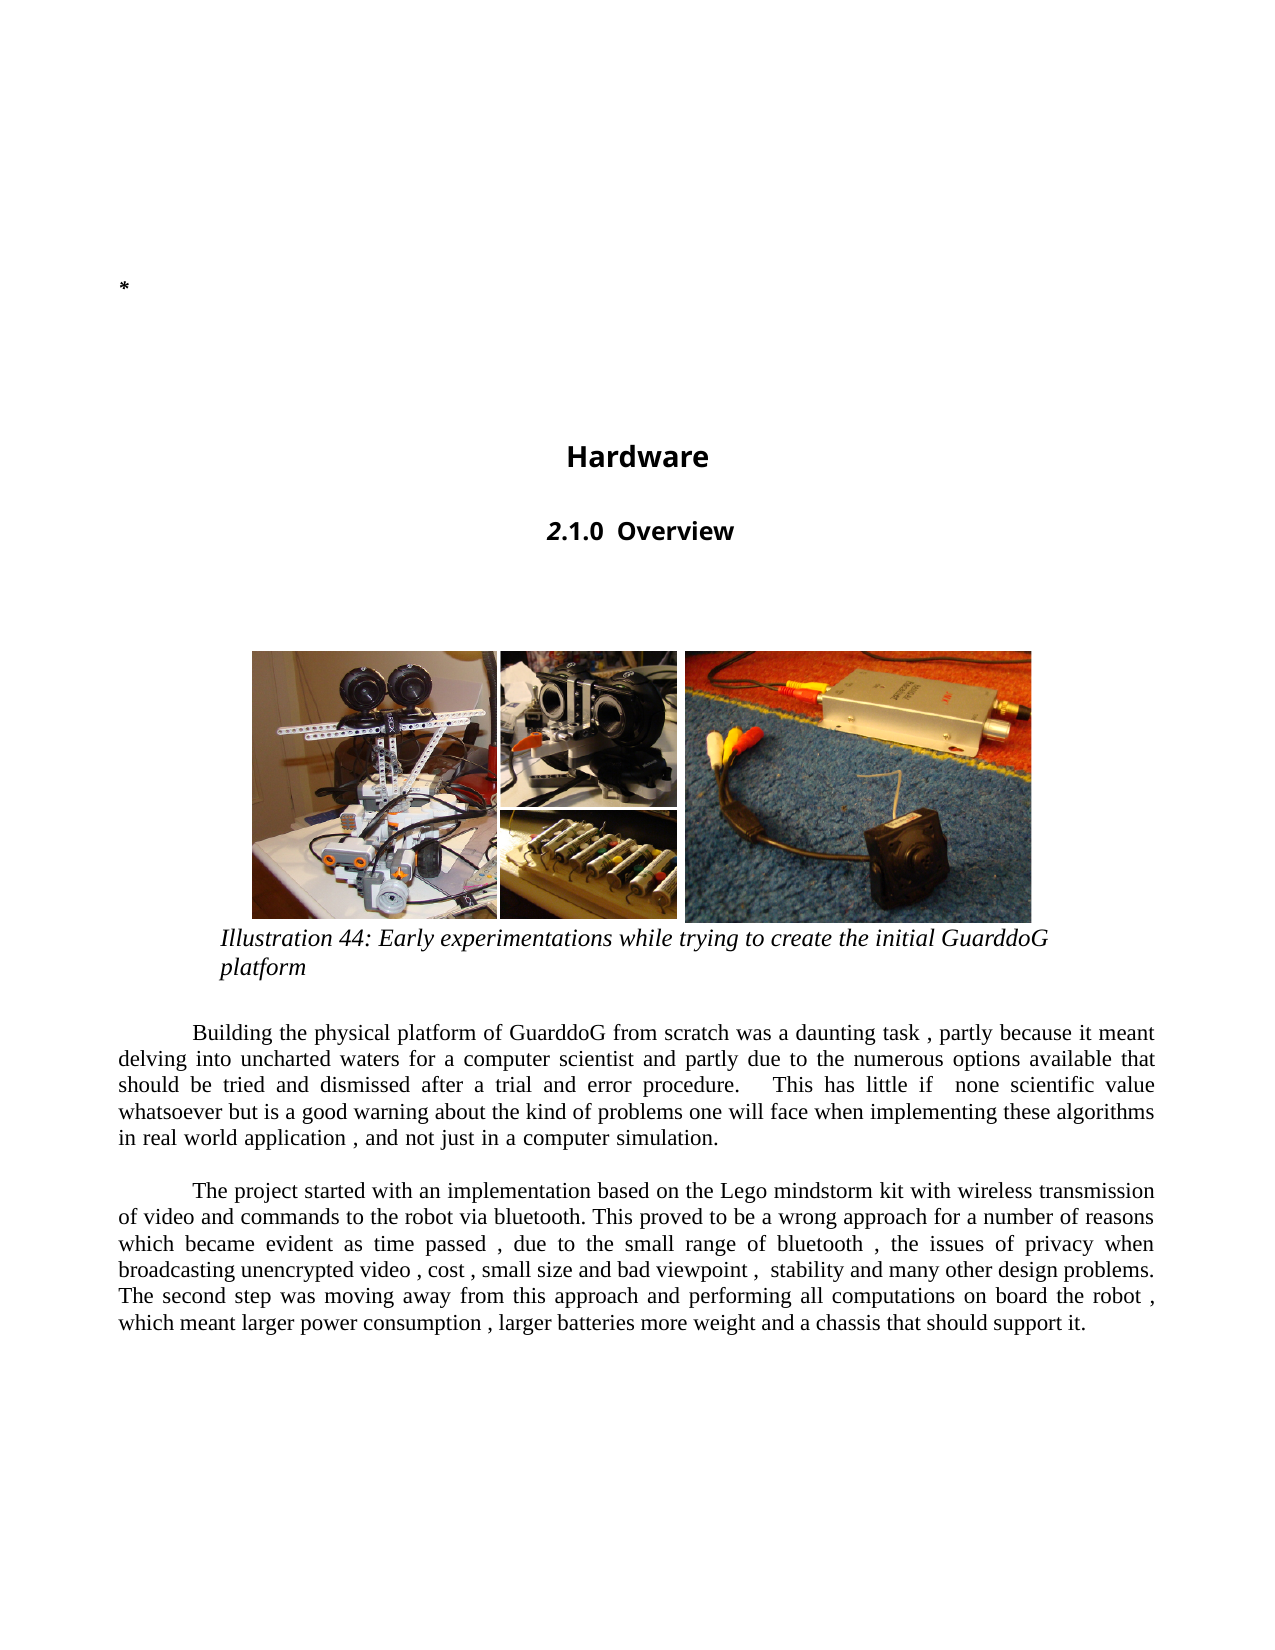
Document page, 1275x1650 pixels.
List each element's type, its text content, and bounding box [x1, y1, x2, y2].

text The project started with an implementation based on the Lego mindstorm kit with wireless transmission of video and commands to the robot via bluetooth. This proved to be a wrong approach for a number of reasons which became evident as time passed , due to the small range of bluetooth , the issues of privacy when broadcasting unencrypted video , cost , small size and bad viewpoint , stability and many other design problems. [118, 1177, 1157, 1282]
text * [118, 276, 1157, 300]
text Building the physical platform of GuarddoG from scratch was a daunting task , partly because it meant delving into uncharted waters for a computer scientist and partly due to the numerous options available that should be tried and dismissed after a trial and error procedure. This has little if none scientific value whatsoever but is a good warning about the kind of problems one will face when implementing these algorithms in real world application , and not just in a computer simulation. [118, 1019, 1157, 1177]
picture [246, 651, 1032, 924]
text Hardware [118, 437, 1157, 476]
text The second step was moving away from this approach and performing all computations on board the robot , which meant larger power consumption , larger batteries more weight and a chassis that should support it. [118, 1282, 1157, 1335]
text Illustration 44: Early experimentations while trying to create the initial GuarddoG platform [220, 924, 1055, 981]
text 2.1.0 Overview [118, 513, 1157, 547]
